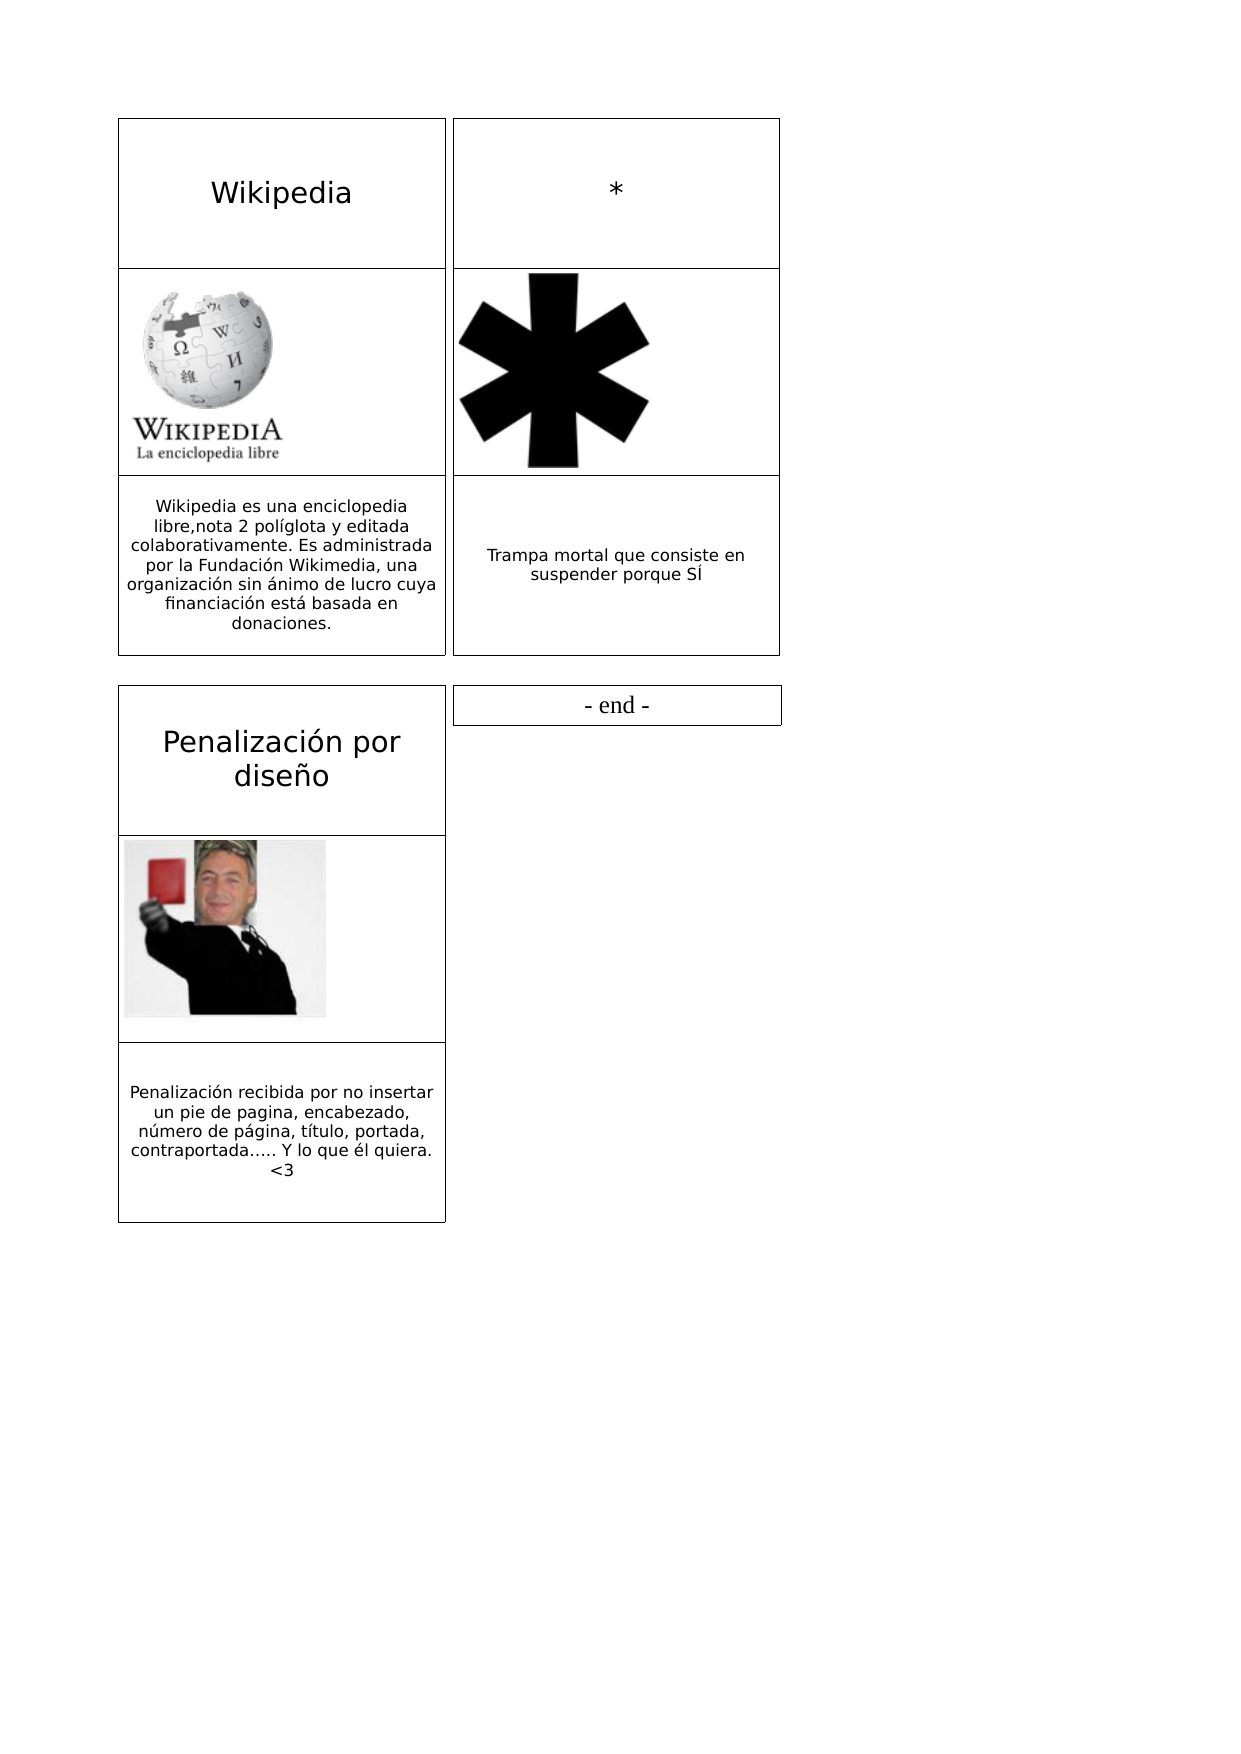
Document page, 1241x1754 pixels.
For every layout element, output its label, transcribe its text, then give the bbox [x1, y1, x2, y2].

table_cell Penalización recibida por no insertar un pie de pagina, encabezado, número de página, título, portada, contraportada….. Y lo que él quiera. <3 [119, 1043, 445, 1222]
table_cell [119, 269, 445, 475]
table_cell Trampa mortal que consiste en suspender porque SÍ [454, 476, 779, 655]
table_header Penalización por diseño [119, 686, 445, 835]
table_header - end - [454, 686, 781, 725]
table_cell Wikipedia es una enciclopedia libre,nota 2 políglota y editada colaborativamente. Es administrada por la Fundación Wikimedia, una organización sin ánimo de lucro cuya financiación está basada en donaciones. [119, 476, 445, 655]
table_cell [119, 836, 445, 1042]
table_header Wikipedia [119, 119, 445, 268]
table_header * [454, 119, 779, 268]
picture [123, 273, 293, 468]
table_cell [454, 269, 779, 475]
picture [458, 273, 650, 468]
picture [123, 840, 326, 1035]
